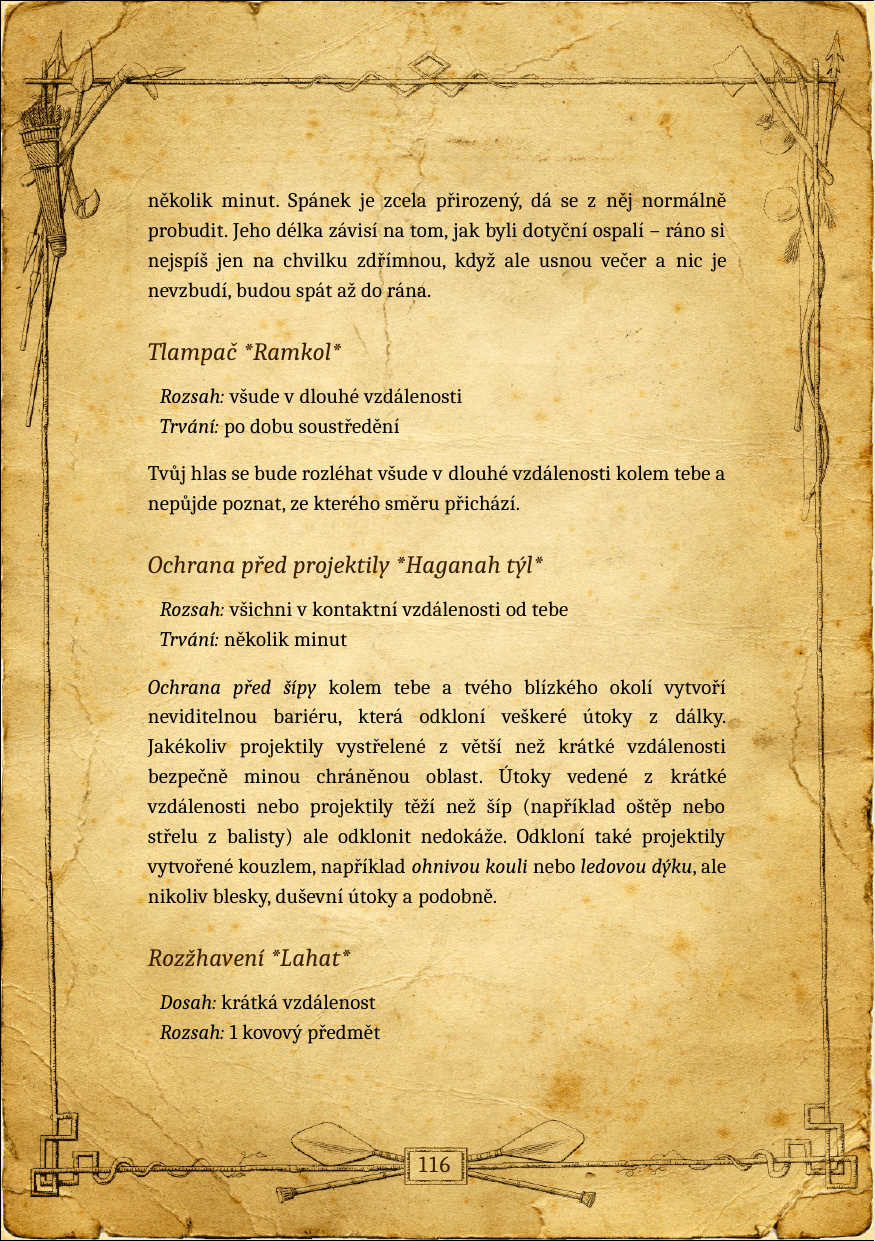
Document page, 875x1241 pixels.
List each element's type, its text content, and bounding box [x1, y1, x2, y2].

subtitle Rozžhavení *Lahat* [148, 944, 726, 973]
text Ochrana před šípy kolem tebe a⁠ tvého blízkého okolí vytvoří neviditelnou bariéru, která odkloní veškeré útoky z⁠ dálky. Jakékoliv projektily vystřelené z⁠ větší než krátké vzdálenosti bezpečně minou chráněnou oblast. Útoky vedené z⁠ krátké vzdálenosti nebo projektily těží než šíp (například oštěp nebo střelu z⁠ balisty) ale odklonit nedokáže. Odkloní také projektily vytvořené kouzlem, například ohnivou kouli nebo ledovou dýku, ale nikoliv blesky, duševní útoky a⁠ podobně. [148, 675, 726, 908]
text Trvání: po dobu soustředění [159, 414, 726, 438]
text několik minut. Spánek je zcela přirozený, dá se z⁠ něj normálně probudit. Jeho délka závisí na tom, jak byli dotyční ospalí – ráno si nejspíš jen na chvilku zdřímnou, když ale usnou večer a⁠ nic je nevzbudí, budou spát až do rána. [148, 189, 726, 303]
text Tvůj hlas se bude rozléhat všude v⁠ dlouhé vzdálenosti kolem tebe a⁠ nepůjde poznat, ze kterého směru přichází. [148, 462, 726, 516]
text Dosah: krátká vzdálenost [159, 990, 726, 1014]
picture [1, 1, 874, 1240]
text Rozsah: všude v⁠ dlouhé vzdálenosti [159, 384, 726, 408]
text Rozsah: 1 kovový předmět [159, 1020, 726, 1044]
subtitle Tlampač *Ramkol* [148, 338, 726, 367]
text Rozsah: všichni v⁠ kontaktní vzdálenosti od tebe [159, 598, 726, 622]
subtitle Ochrana před projektily *Haganah týl* [148, 551, 726, 580]
text Trvání: několik minut [159, 628, 726, 652]
